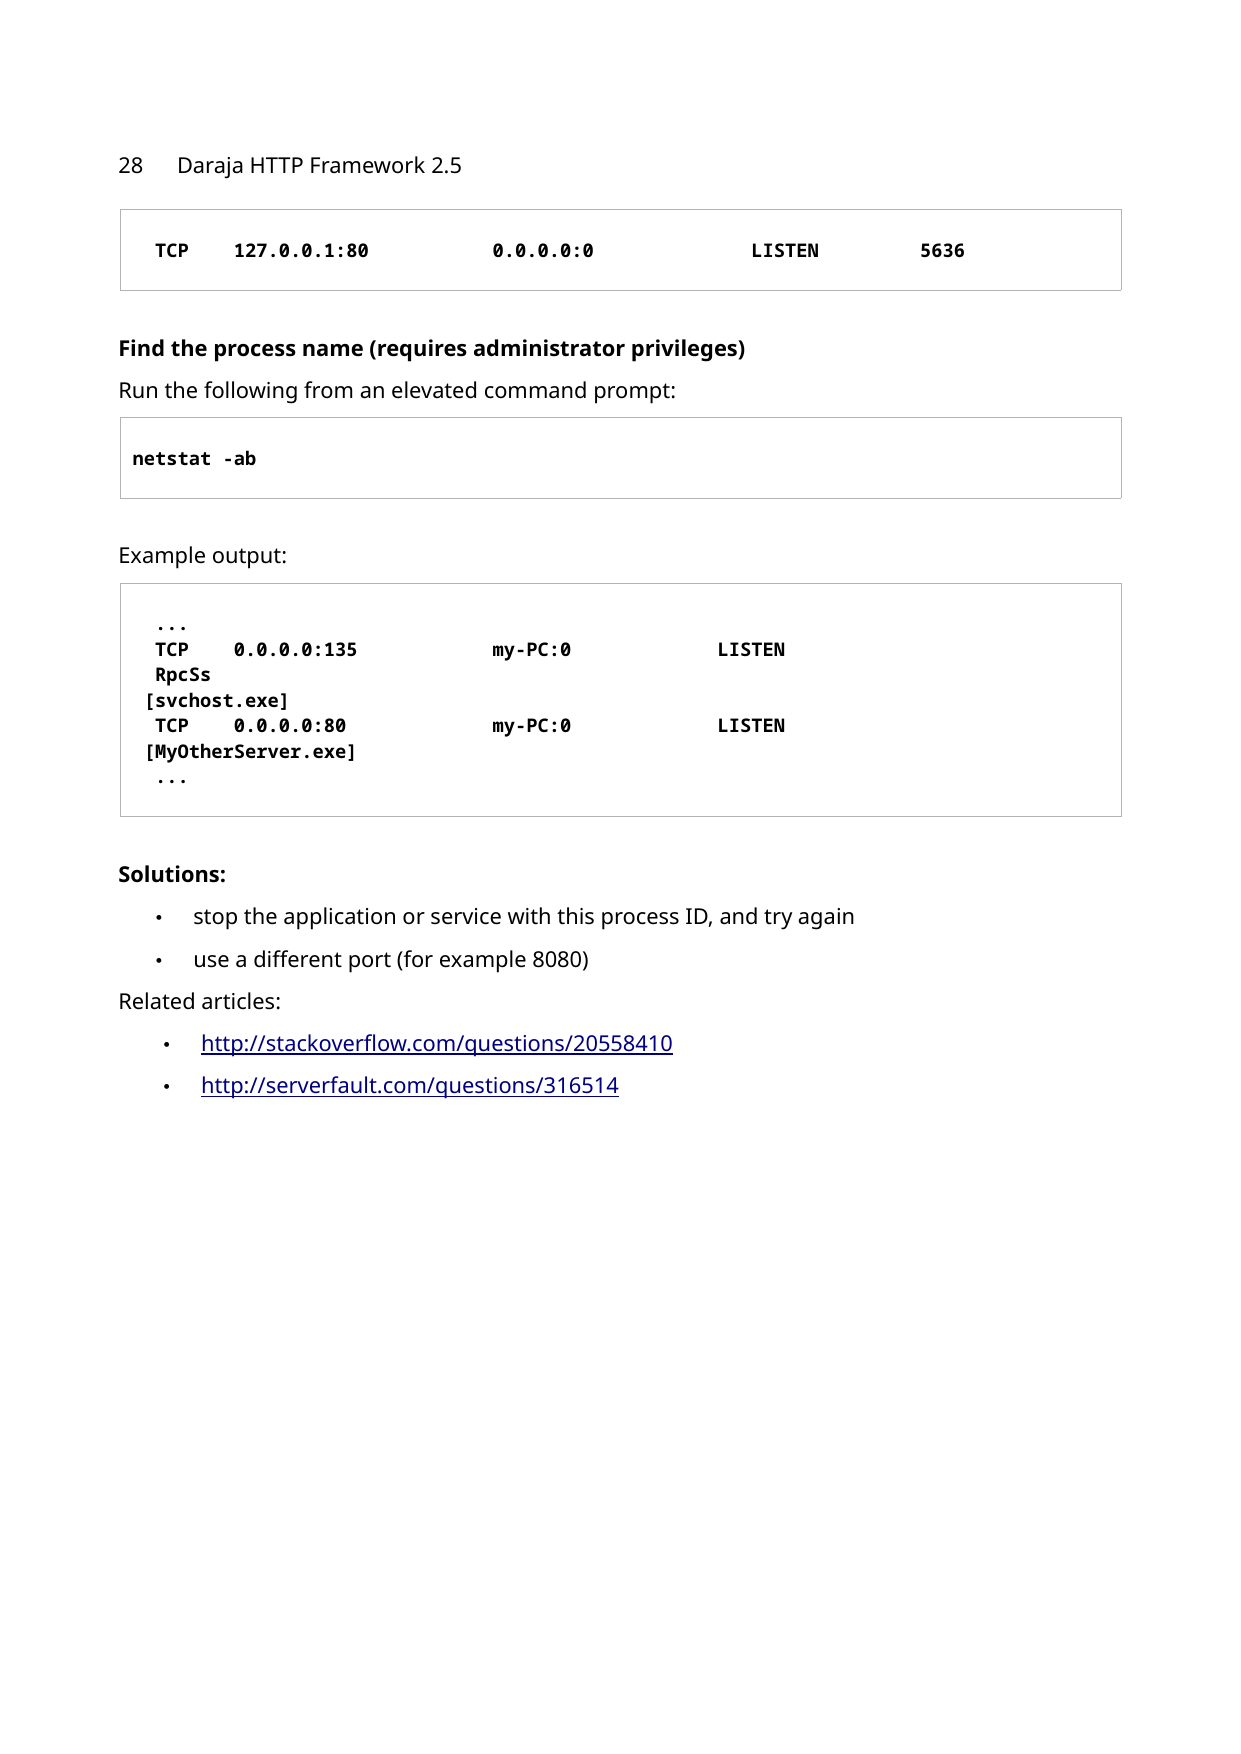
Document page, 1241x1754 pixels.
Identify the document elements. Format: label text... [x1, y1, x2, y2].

text Solutions: [118, 859, 1122, 889]
list use a different port (for example 8080) [156, 943, 1122, 973]
text netstat -ab [121, 418, 1121, 498]
text Run the following from an elevated command prompt: [118, 375, 1122, 404]
text Related articles: [118, 986, 1122, 1016]
list stop the application or service with this process ID, and try again [156, 901, 1122, 931]
text [svchost.exe] [121, 685, 1121, 710]
text Example output: [118, 540, 1122, 570]
text RpcSs [121, 659, 1121, 685]
list http://serverfault.com/questions/316514 [163, 1070, 1122, 1130]
text Find the process name (requires administrator privileges) [118, 332, 1122, 362]
text TCP 127.0.0.1:80 0.0.0.0:0 LISTEN 5636 [121, 210, 1121, 290]
list http://stackoverflow.com/questions/20558410 [163, 1028, 1122, 1058]
text TCP 0.0.0.0:80 my-PC:0 LISTEN [121, 710, 1121, 736]
text ... TCP 0.0.0.0:135 my-PC:0 LISTEN [121, 608, 1121, 659]
text [MyOtherServer.exe] ... [121, 736, 1121, 816]
